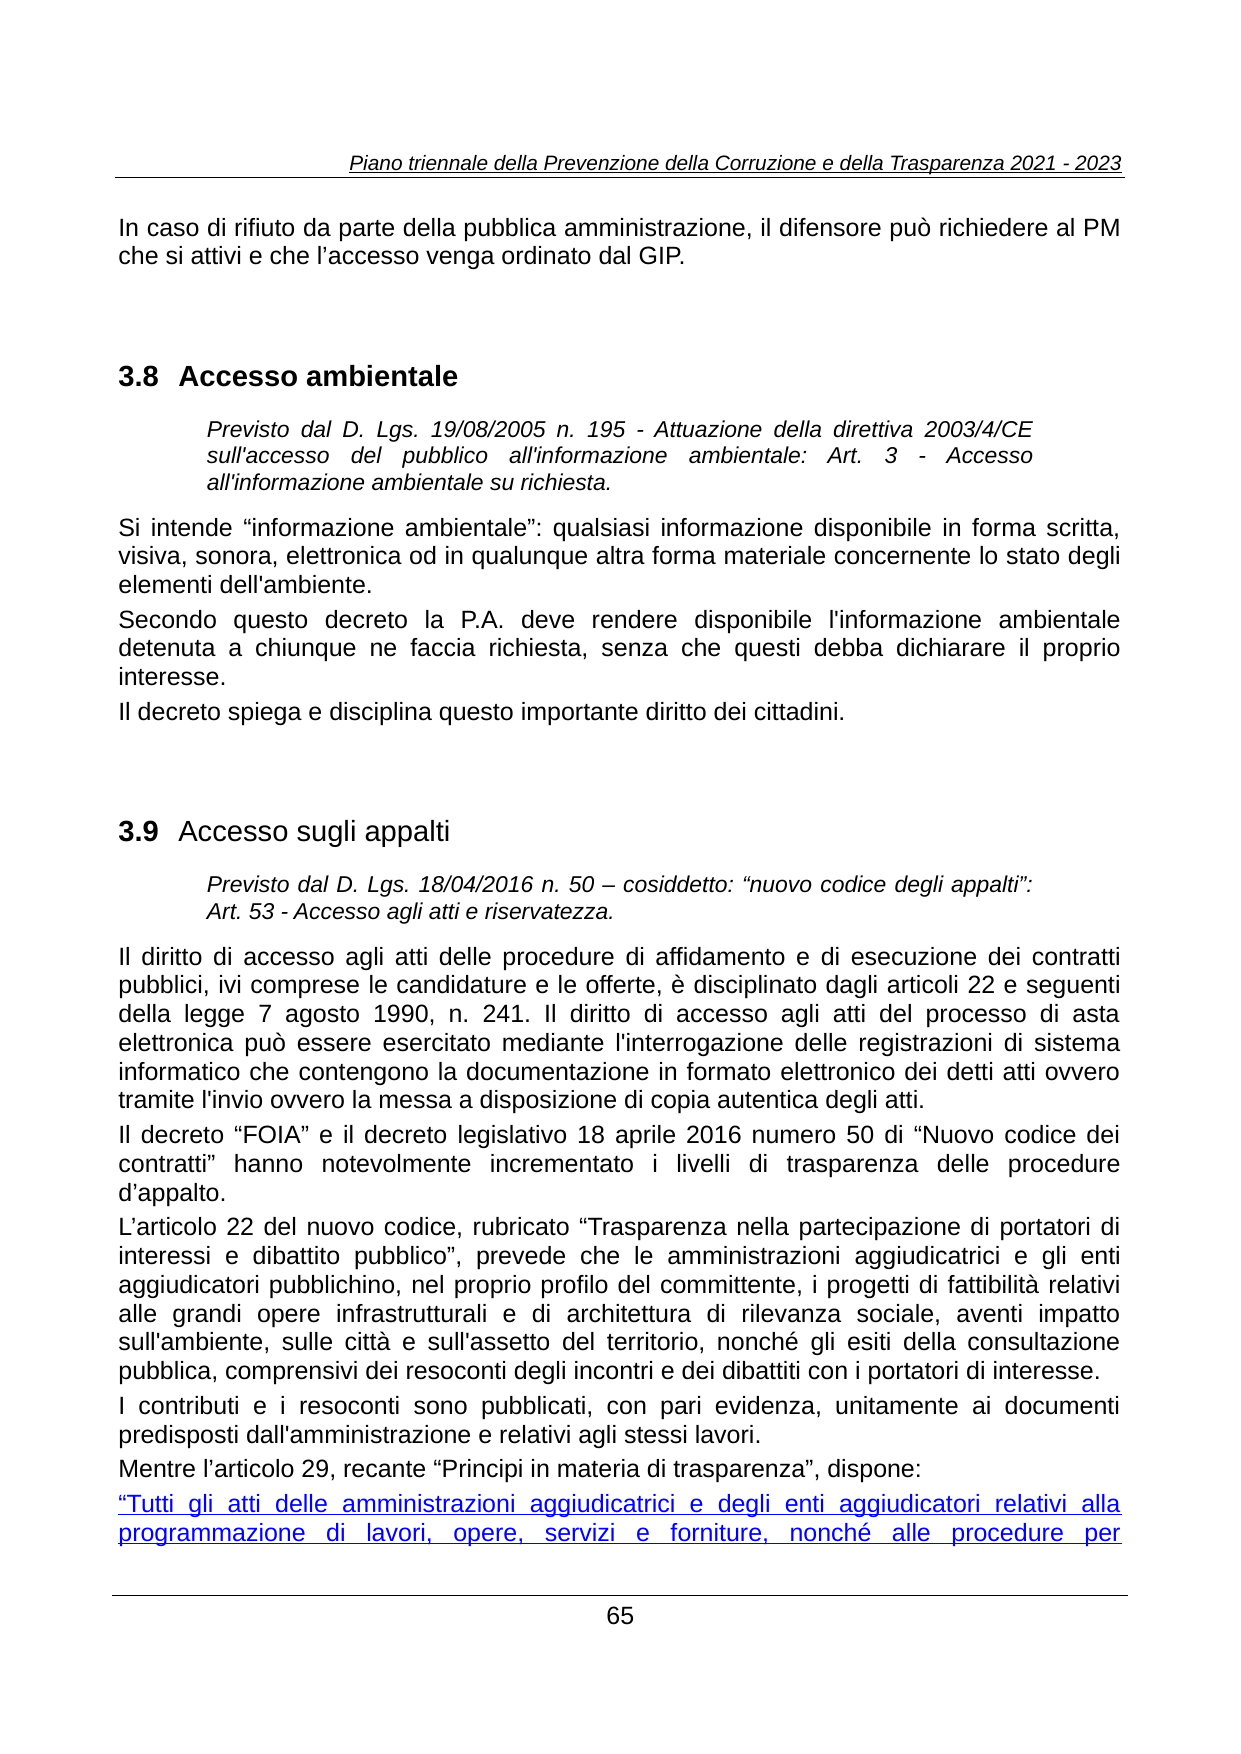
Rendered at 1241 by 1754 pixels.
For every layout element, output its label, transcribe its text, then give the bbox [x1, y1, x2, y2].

text L’articolo 22 del nuovo codice, rubricato “Trasparenza nella partecipazione di portatori di interessi e dibattito pubblico”, prevede che le amministrazioni aggiudicatrici e gli enti aggiudicatori pubblichino, nel proprio profilo del committente, i progetti di fattibilità relativi alle grandi opere infrastrutturali e di architettura di rilevanza sociale, aventi impatto sull'ambiente, sulle città e sull'assetto del territorio, nonché gli esiti della consultazione pubblica, comprensivi dei resoconti degli incontri e dei dibattiti con i portatori di interesse. [118, 1212, 1122, 1385]
text Mentre l’articolo 29, recante “Principi in materia di trasparenza”, dispone: [118, 1454, 1122, 1483]
subtitle Accesso ambientale [118, 358, 1122, 392]
text Si intende “informazione ambientale”: qualsiasi informazione disponibile in forma scritta, visiva, sonora, elettronica od in qualunque altra forma materiale concernente lo stato degli elementi dell'ambiente. [118, 512, 1122, 599]
text Il decreto spiega e disciplina questo importante diritto dei cittadini. [118, 697, 1122, 726]
text Previsto dal D. Lgs. 18/04/2016 n. 50 – cosiddetto: “nuovo codice degli appalti”: Art. 53 - Accesso agli atti e riservatezza. [207, 871, 1033, 924]
text Il diritto di accesso agli atti delle procedure di affidamento e di esecuzione dei contratti pubblici, ivi comprese le candidature e le offerte, è disciplinato dagli articoli 22 e seguenti della legge 7 agosto 1990, n. 241. Il diritto di accesso agli atti del processo di asta elettronica può essere esercitato mediante l'interrogazione delle registrazioni di sistema informatico che contengono la documentazione in formato elettronico dei detti atti ovvero tramite l'invio ovvero la messa a disposizione di copia autentica degli atti. [118, 942, 1122, 1114]
text In caso di rifiuto da parte della pubblica amministrazione, il difensore può richiedere al PM che si attivi e che l’accesso venga ordinato dal GIP. [118, 212, 1122, 270]
text Il decreto “FOIA” e il decreto legislativo 18 aprile 2016 numero 50 di “Nuovo codice dei contratti” hanno notevolmente incrementato i livelli di trasparenza delle procedure d’appalto. [118, 1120, 1122, 1206]
text I contributi e i resoconti sono pubblicati, con pari evidenza, unitamente ai documenti predisposti dall'amministrazione e relativi agli stessi lavori. [118, 1391, 1122, 1448]
text programmazione di lavori, opere, servizi e forniture, nonché alle procedure per [118, 1515, 1122, 1543]
text Previsto dal D. Lgs. 19/08/2005 n. 195 - Attuazione della direttiva 2003/4/CE sull'accesso del pubblico all'informazione ambientale: Art. 3 - Accesso all'informazione ambientale su richiesta. [207, 416, 1033, 495]
subtitle Accesso sugli appalti [118, 814, 1122, 848]
text “Tutti gli atti delle amministrazioni aggiudicatrici e degli enti aggiudicatori relativi alla [118, 1489, 1122, 1514]
text Secondo questo decreto la P.A. deve rendere disponibile l'informazione ambientale detenuta a chiunque ne faccia richiesta, senza che questi debba dichiarare il proprio interesse. [118, 605, 1122, 691]
